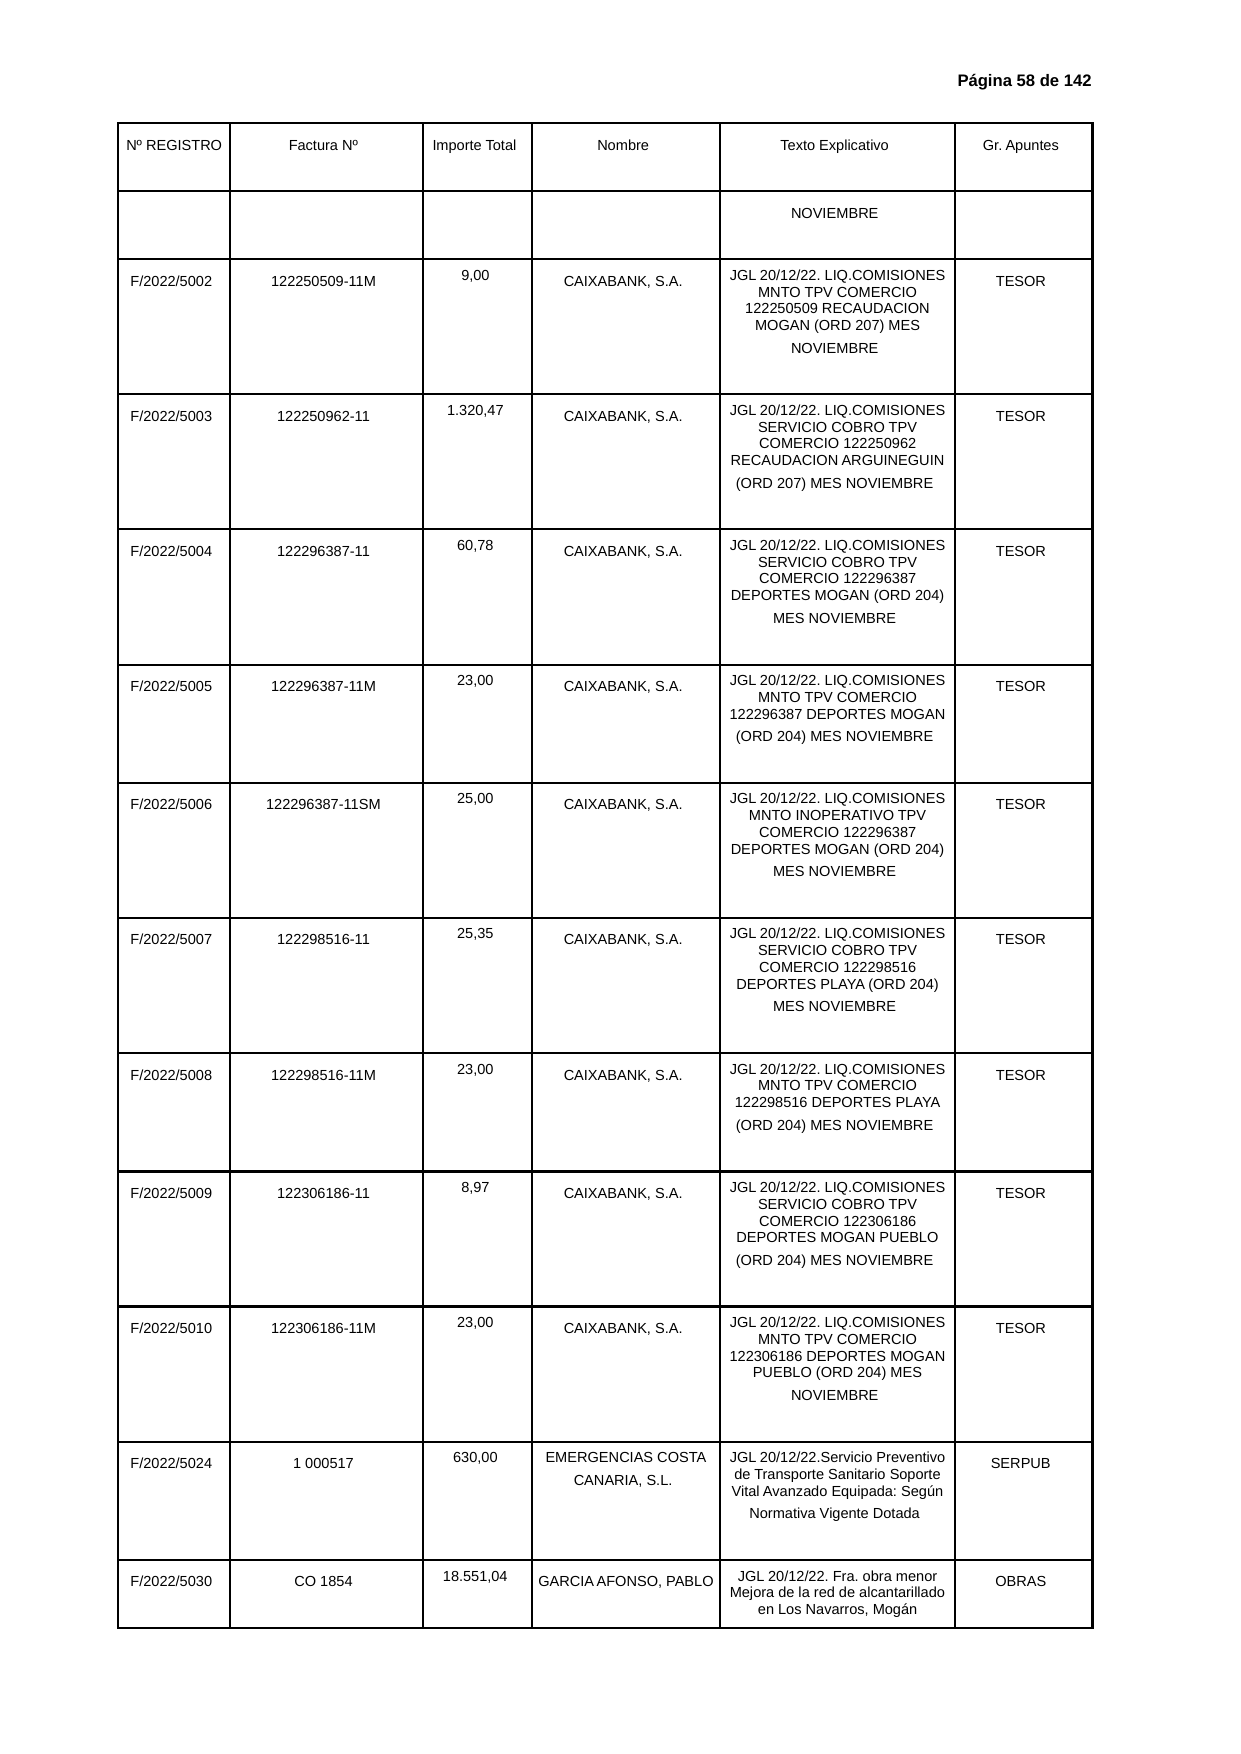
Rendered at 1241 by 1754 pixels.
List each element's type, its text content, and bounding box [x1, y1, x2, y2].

table_cell GARCIA AFONSO, PABLO [533, 1561, 719, 1627]
table_header Nombre [533, 124, 719, 190]
table_header Nº REGISTRO [119, 124, 229, 190]
table_cell 18.551,04 [424, 1561, 531, 1627]
table_cell CAIXABANK, S.A. [533, 260, 719, 393]
table_cell 122298516-11 [231, 919, 422, 1052]
table_cell TESOR [956, 1054, 1091, 1170]
table_cell 1 000517 [231, 1443, 422, 1559]
table_cell [956, 192, 1091, 258]
table_cell 122298516-11M [231, 1054, 422, 1170]
table_cell [424, 192, 531, 258]
table_cell F/2022/5008 [119, 1054, 229, 1170]
table_cell TESOR [956, 530, 1091, 663]
table_cell 25,35 [424, 919, 531, 1052]
table_cell [231, 192, 422, 258]
table_cell F/2022/5004 [119, 530, 229, 663]
table_cell JGL 20/12/22. LIQ.COMISIONES SERVICIO COBRO TPV COMERCIO 122250962 RECAUDACION ARGUINEGUIN (ORD 207) MES NOVIEMBRE [721, 395, 954, 528]
table_cell F/2022/5003 [119, 395, 229, 528]
table_cell CO 1854 [231, 1561, 422, 1627]
table_cell JGL 20/12/22. LIQ.COMISIONES SERVICIO COBRO TPV COMERCIO 122306186 DEPORTES MOGAN PUEBLO (ORD 204) MES NOVIEMBRE [721, 1173, 954, 1305]
table_cell CAIXABANK, S.A. [533, 1173, 719, 1305]
table_cell [533, 192, 719, 258]
table_cell TESOR [956, 919, 1091, 1052]
table_cell JGL 20/12/22. LIQ.COMISIONES MNTO TPV COMERCIO 122298516 DEPORTES PLAYA (ORD 204) MES NOVIEMBRE [721, 1054, 954, 1170]
table_cell [119, 192, 229, 258]
table_cell TESOR [956, 784, 1091, 917]
table_cell F/2022/5010 [119, 1308, 229, 1441]
table_cell F/2022/5030 [119, 1561, 229, 1627]
table_cell EMERGENCIAS COSTA CANARIA, S.L. [533, 1443, 719, 1559]
table_cell F/2022/5009 [119, 1173, 229, 1305]
table_cell TESOR [956, 395, 1091, 528]
table_cell 25,00 [424, 784, 531, 917]
table_cell CAIXABANK, S.A. [533, 1054, 719, 1170]
table_cell JGL 20/12/22. LIQ.COMISIONES MNTO TPV COMERCIO 122296387 DEPORTES MOGAN (ORD 204) MES NOVIEMBRE [721, 666, 954, 782]
table_cell 1.320,47 [424, 395, 531, 528]
table_cell NOVIEMBRE [721, 192, 954, 258]
table_cell CAIXABANK, S.A. [533, 530, 719, 663]
table_cell TESOR [956, 666, 1091, 782]
table_cell JGL 20/12/22. LIQ.COMISIONES MNTO INOPERATIVO TPV COMERCIO 122296387 DEPORTES MOGAN (ORD 204) MES NOVIEMBRE [721, 784, 954, 917]
table_cell JGL 20/12/22. LIQ.COMISIONES MNTO TPV COMERCIO 122250509 RECAUDACION MOGAN (ORD 207) MES NOVIEMBRE [721, 260, 954, 393]
table_cell JGL 20/12/22. LIQ.COMISIONES MNTO TPV COMERCIO 122306186 DEPORTES MOGAN PUEBLO (ORD 204) MES NOVIEMBRE [721, 1308, 954, 1441]
table_header Texto Explicativo [721, 124, 954, 190]
table_header Factura Nº [231, 124, 422, 190]
table_cell F/2022/5006 [119, 784, 229, 917]
table_cell 8,97 [424, 1173, 531, 1305]
table_cell 122250509-11M [231, 260, 422, 393]
table_cell 23,00 [424, 1054, 531, 1170]
table_cell CAIXABANK, S.A. [533, 666, 719, 782]
table_cell CAIXABANK, S.A. [533, 919, 719, 1052]
table_cell CAIXABANK, S.A. [533, 784, 719, 917]
table_cell TESOR [956, 1173, 1091, 1305]
table_cell 122296387-11M [231, 666, 422, 782]
table_cell JGL 20/12/22. Fra. obra menor Mejora de la red de alcantarillado en Los Navarros, Mogán [721, 1561, 954, 1627]
table_cell OBRAS [956, 1561, 1091, 1627]
table_cell JGL 20/12/22. LIQ.COMISIONES SERVICIO COBRO TPV COMERCIO 122298516 DEPORTES PLAYA (ORD 204) MES NOVIEMBRE [721, 919, 954, 1052]
table_cell JGL 20/12/22.Servicio Preventivo de Transporte Sanitario Soporte Vital Avanzado Equipada: Según Normativa Vigente Dotada [721, 1443, 954, 1559]
table_cell 122306186-11 [231, 1173, 422, 1305]
table_cell F/2022/5005 [119, 666, 229, 782]
table_cell TESOR [956, 1308, 1091, 1441]
table_cell JGL 20/12/22. LIQ.COMISIONES SERVICIO COBRO TPV COMERCIO 122296387 DEPORTES MOGAN (ORD 204) MES NOVIEMBRE [721, 530, 954, 663]
table_cell CAIXABANK, S.A. [533, 1308, 719, 1441]
table_cell SERPUB [956, 1443, 1091, 1559]
table_cell F/2022/5007 [119, 919, 229, 1052]
table_cell 23,00 [424, 1308, 531, 1441]
table_cell 630,00 [424, 1443, 531, 1559]
table_cell CAIXABANK, S.A. [533, 395, 719, 528]
table_cell 122306186-11M [231, 1308, 422, 1441]
table_cell 23,00 [424, 666, 531, 782]
table_header Gr. Apuntes [956, 124, 1091, 190]
table_cell 9,00 [424, 260, 531, 393]
table_cell 122296387-11SM [231, 784, 422, 917]
table_cell F/2022/5002 [119, 260, 229, 393]
table_cell 60,78 [424, 530, 531, 663]
table_cell TESOR [956, 260, 1091, 393]
table_cell 122296387-11 [231, 530, 422, 663]
table_cell 122250962-11 [231, 395, 422, 528]
table_header Importe Total [424, 124, 531, 190]
table_cell F/2022/5024 [119, 1443, 229, 1559]
